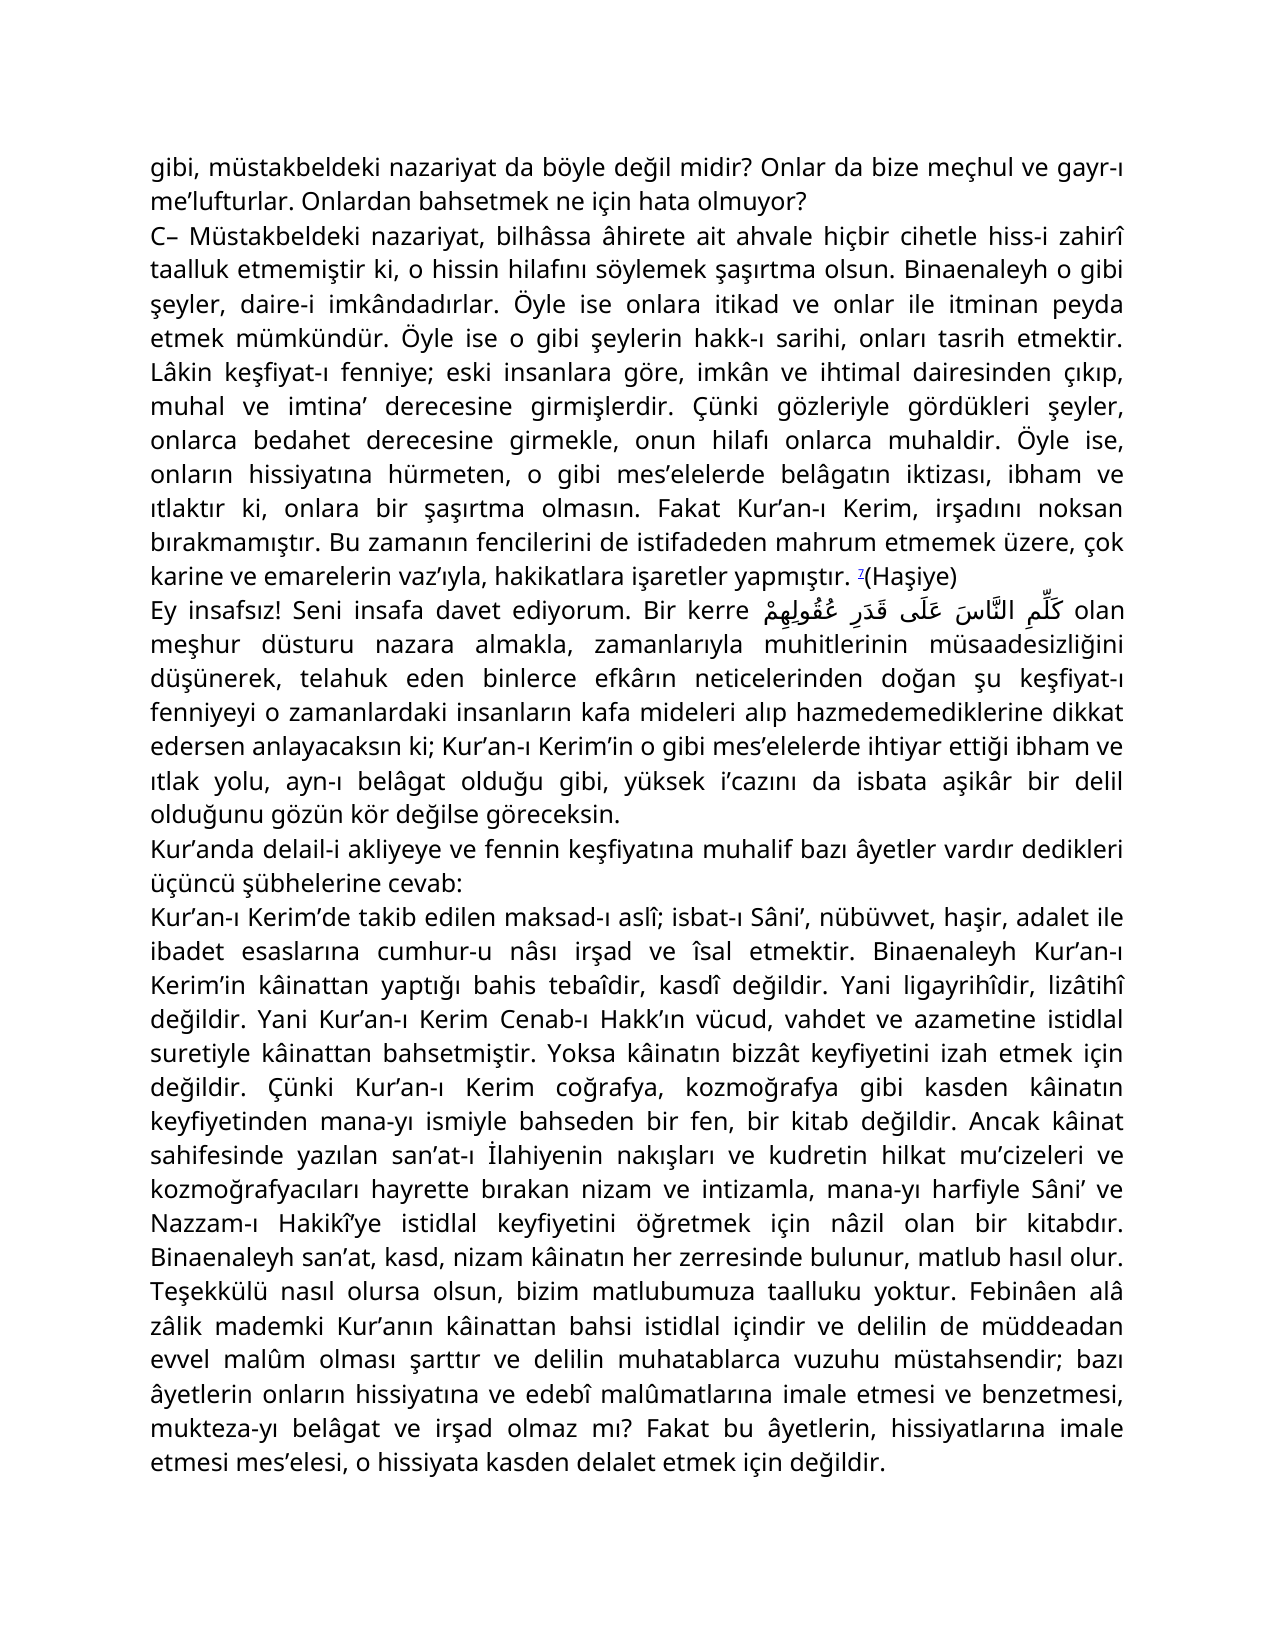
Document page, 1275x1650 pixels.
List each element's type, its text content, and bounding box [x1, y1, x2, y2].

text gibi, müstakbeldeki nazariyat da böyle değil midir? Onlar da bize meçhul ve gayr-ı me’lufturlar. Onlardan bahsetmek ne için hata olmuyor? [150, 150, 1125, 218]
text Kur’an-ı Kerim’de takib edilen maksad-ı aslî; isbat-ı Sâni’, nübüvvet, haşir, adalet ile ibadet esaslarına cumhur-u nâsı irşad ve îsal etmektir. Binaenaleyh Kur’an-ı Kerim’in kâinattan yaptığı bahis tebaîdir, kasdî değildir. Yani ligayrihîdir, lizâtihî değildir. Yani Kur’an-ı Kerim Cenab-ı Hakk’ın vücud, vahdet ve azametine istidlal suretiyle kâinattan bahsetmiştir. Yoksa kâinatın bizzât keyfiyetini izah etmek için değildir. Çünki Kur’an-ı Kerim coğrafya, kozmoğrafya gibi kasden kâinatın keyfiyetinden mana-yı ismiyle bahseden bir fen, bir kitab değildir. Ancak kâinat sahifesinde yazılan san’at-ı İlahiyenin nakışları ve kudretin hilkat mu’cizeleri ve kozmoğrafyacıları hayrette bırakan nizam ve intizamla, mana-yı harfiyle Sâni’ ve Nazzam-ı Hakikî’ye istidlal keyfiyetini öğretmek için nâzil olan bir kitabdır. Binaenaleyh san’at, kasd, nizam kâinatın her zerresinde bulunur, matlub hasıl olur. Teşekkülü nasıl olursa olsun, bizim matlubumuza taalluku yoktur. Febinâen alâ zâlik mademki Kur’anın kâinattan bahsi istidlal içindir ve delilin de müddeadan evvel malûm olması şarttır ve delilin muhatablarca vuzuhu müstahsendir; bazı âyetlerin onların hissiyatına ve edebî malûmatlarına imale etmesi ve benzetmesi, mukteza-yı belâgat ve irşad olmaz mı? Fakat bu âyetlerin, hissiyatlarına imale etmesi mes’elesi, o hissiyata kasden delalet etmek için değildir. [150, 899, 1125, 1478]
text Ey insafsız! Seni insafa davet ediyorum. Bir kerre كَلِّمِ النَّاسَ عَلَى قَدَرِ عُقُولِهِمْ olan meşhur düsturu nazara almakla, zamanlarıyla muhitlerinin müsaadesizliğini düşünerek, telahuk eden binlerce efkârın neticelerinden doğan şu keşfiyat-ı fenniyeyi o zamanlardaki insanların kafa mideleri alıp hazmedemediklerine dikkat edersen anlayacaksın ki; Kur’an-ı Kerim’in o gibi mes’elelerde ihtiyar ettiği ibham ve ıtlak yolu, ayn-ı belâgat olduğu gibi, yüksek i’cazını da isbata aşikâr bir delil olduğunu gözün kör değilse göreceksin. [150, 593, 1125, 831]
text C– Müstakbeldeki nazariyat, bilhâssa âhirete ait ahvale hiçbir cihetle hiss-i zahirî taalluk etmemiştir ki, o hissin hilafını söylemek şaşırtma olsun. Binaenaleyh o gibi şeyler, daire-i imkândadırlar. Öyle ise onlara itikad ve onlar ile itminan peyda etmek mümkündür. Öyle ise o gibi şeylerin hakk-ı sarihi, onları tasrih etmektir. Lâkin keşfiyat-ı fenniye; eski insanlara göre, imkân ve ihtimal dairesinden çıkıp, muhal ve imtina’ derecesine girmişlerdir. Çünki gözleriyle gördükleri şeyler, onlarca bedahet derecesine girmekle, onun hilafı onlarca muhaldir. Öyle ise, onların hissiyatına hürmeten, o gibi mes’elelerde belâgatın iktizası, ibham ve ıtlaktır ki, onlara bir şaşırtma olmasın. Fakat Kur’an-ı Kerim, irşadını noksan bırakmamıştır. Bu zamanın fencilerini de istifadeden mahrum etmemek üzere, çok karine ve emarelerin vaz’ıyla, hakikatlara işaretler yapmıştır. 7(Haşiye) [150, 218, 1125, 593]
text Kur’anda delail-i akliyeye ve fennin keşfiyatına muhalif bazı âyetler vardır dedikleri üçüncü şübhelerine cevab: [150, 831, 1125, 899]
